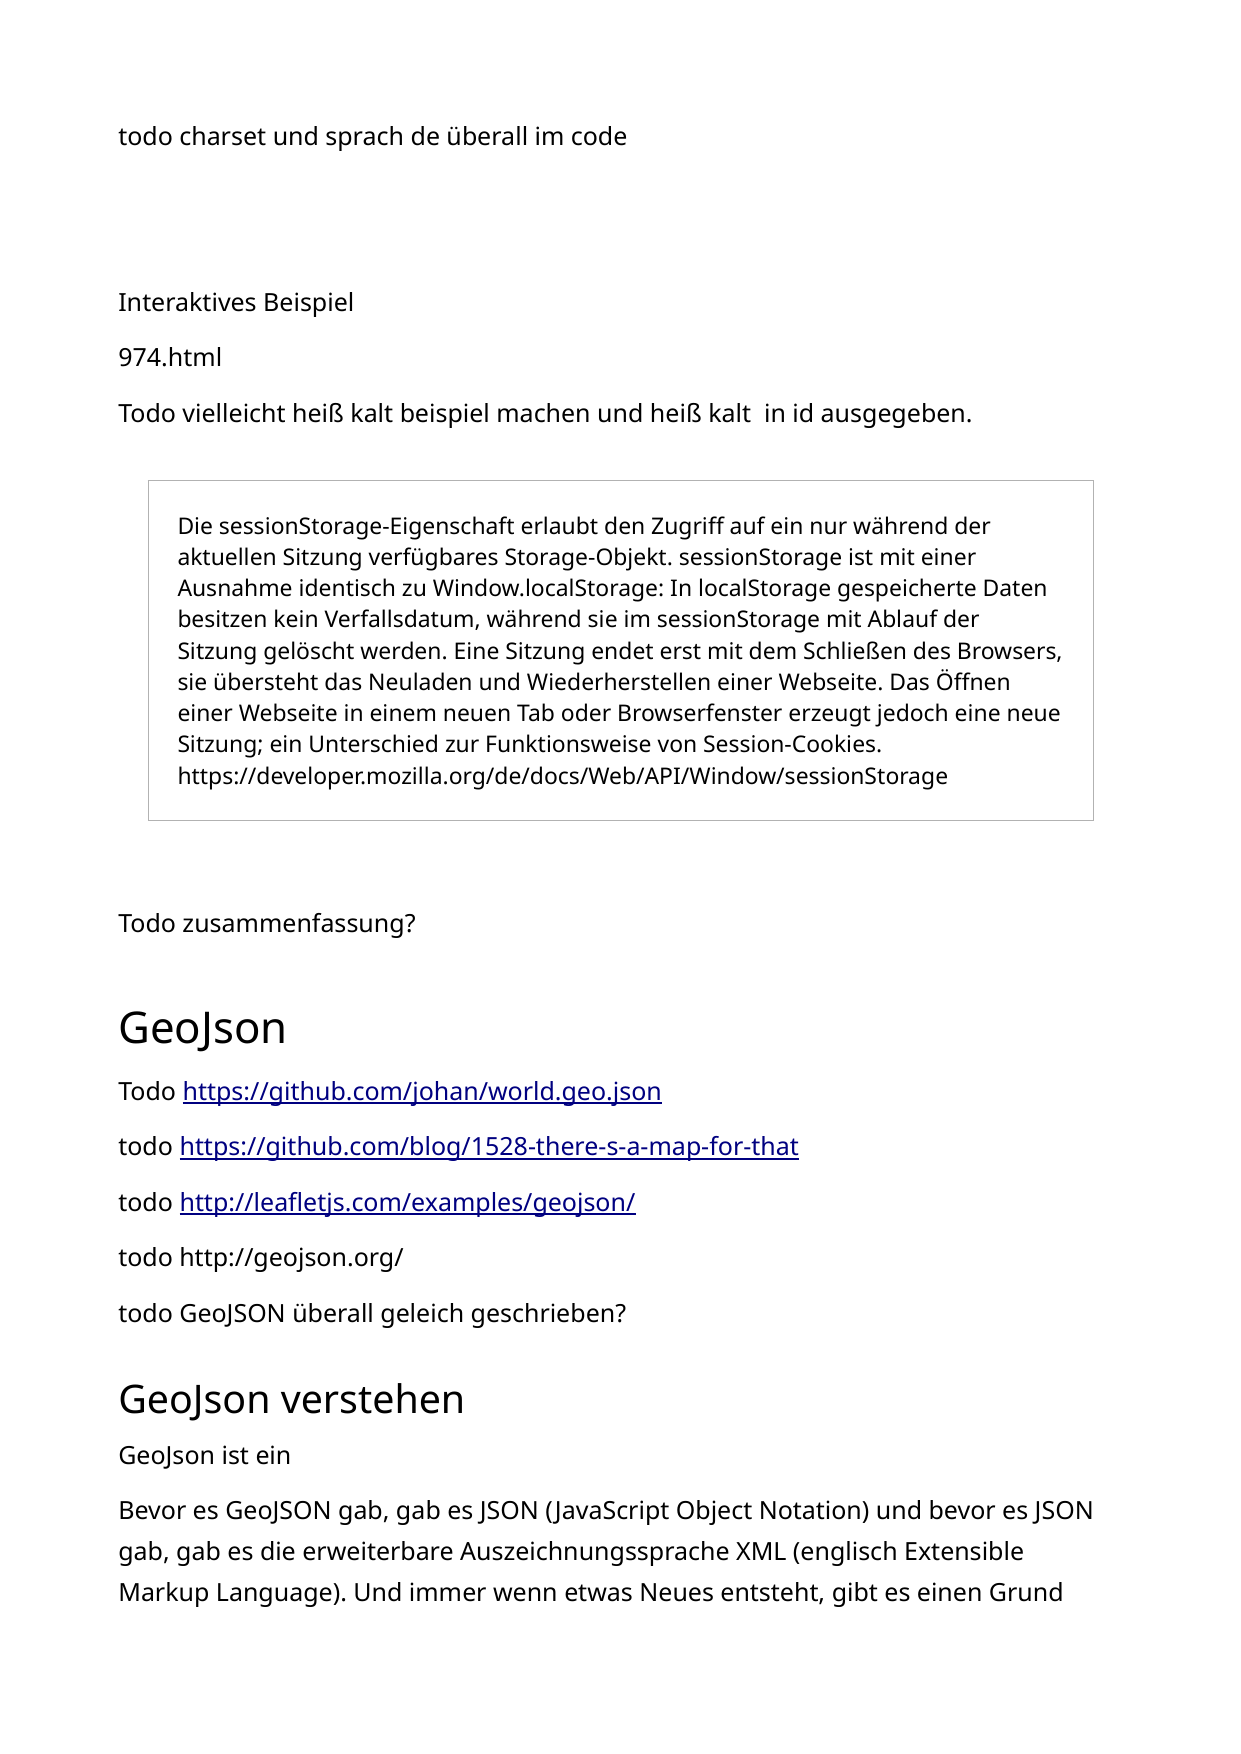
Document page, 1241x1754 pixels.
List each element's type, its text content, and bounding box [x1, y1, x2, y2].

text GeoJson ist ein [118, 1438, 1122, 1472]
text Todo zusammenfassung? [118, 905, 1122, 939]
text Todo https://github.com/johan/world.geo.json [118, 1073, 1122, 1108]
text todo charset und sprach de überall im code [118, 118, 1122, 152]
text Todo vielleicht heiß kalt beispiel machen und heiß kalt in id ausgegeben. [118, 395, 1122, 429]
text todo http://leafletjs.com/examples/geojson/ [118, 1184, 1122, 1218]
text 974.html [118, 340, 1122, 374]
text Die sessionStorage-Eigenschaft erlaubt den Zugriff auf ein nur während der aktuellen Sitzung verfügbares Storage-Objekt. sessionStorage ist mit einer Ausnahme identisch zu Window.localStorage: In localStorage gespeicherte Daten besitzen kein Verfallsdatum, während sie im sessionStorage mit Ablauf der Sitzung gelöscht werden. Eine Sitzung endet erst mit dem Schließen des Browsers, sie übersteht das Neuladen und Wiederherstellen einer Webseite. Das Öffnen einer Webseite in einem neuen Tab oder Browserfenster erzeugt jedoch eine neue Sitzung; ein Unterschied zur Funktionsweise von Session-Cookies. https://developer.mozilla.org/de/docs/Web/API/Window/sessionStorage [149, 481, 1093, 820]
text todo GeoJSON überall geleich geschrieben? [118, 1295, 1122, 1329]
text todo https://github.com/blog/1528-there-s-a-map-for-that [118, 1129, 1122, 1163]
text Interaktives Beispiel [118, 284, 1122, 318]
text todo http://geojson.org/ [118, 1240, 1122, 1274]
subtitle GeoJson verstehen [118, 1371, 1122, 1425]
text Bevor es GeoJSON gab, gab es JSON (JavaScript Object Notation) und bevor es JSON gab, gab es die erweiterbare Auszeichnungssprache XML (englisch Extensible Markup Language). Und immer wenn etwas Neues entsteht, gibt es einen Grund [118, 1493, 1122, 1609]
subtitle GeoJson [118, 996, 1122, 1056]
